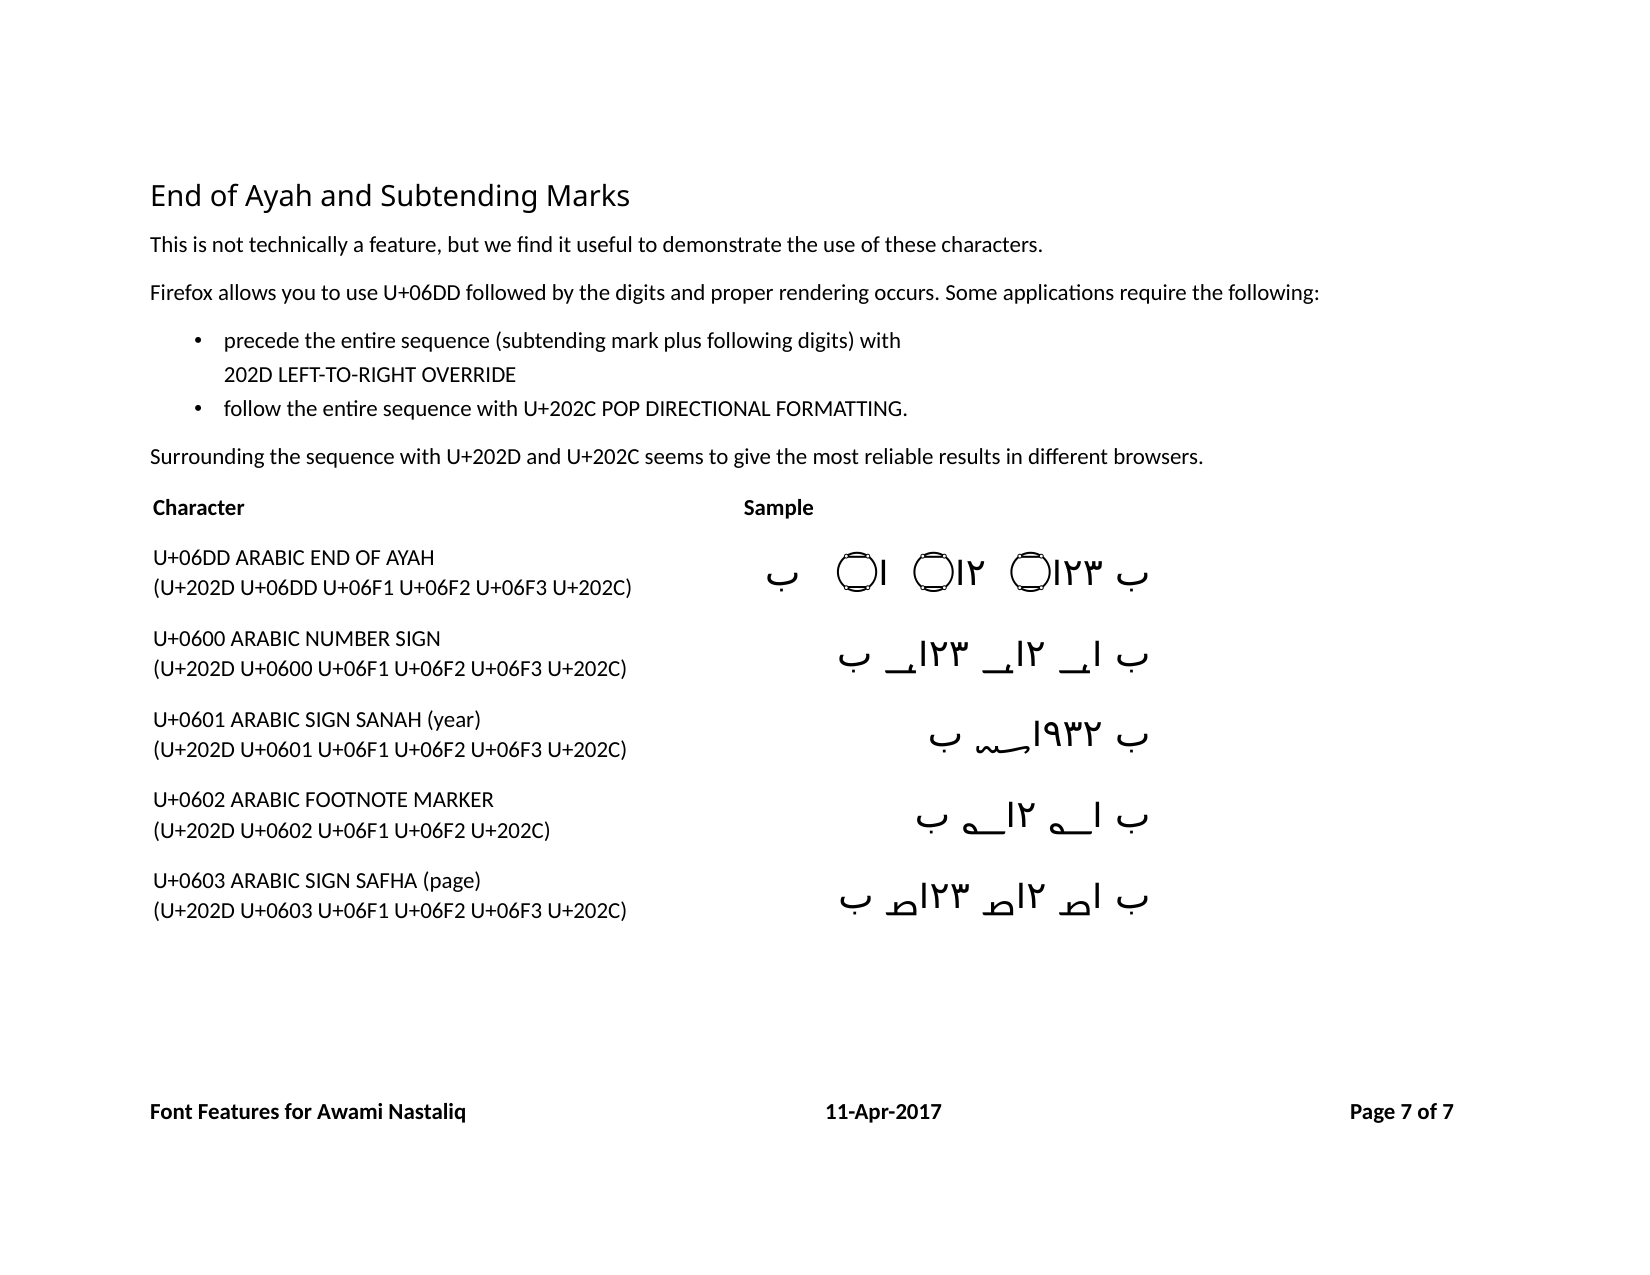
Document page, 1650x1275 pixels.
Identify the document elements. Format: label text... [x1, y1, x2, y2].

table_cell ب ‭؀۱۲۳‬ ‭؀۱۲‬ ‭؀۱‬ ب [741, 621, 1153, 702]
subtitle End of Ayah and Subtending Marks [150, 175, 1500, 215]
table_cell U+0602 ARABIC FOOTNOTE MARKER (U+202D U+0602 U+06F1 U+06F2 U+202C) [150, 783, 741, 863]
table_cell ب ‭؃۱۲۳‬ ‭؃۱۲‬ ‭؃۱‬ ب [741, 863, 1153, 944]
table_header Character [150, 490, 741, 540]
table_cell U+0603 ARABIC SIGN SAFHA (page) (U+202D U+0603 U+06F1 U+06F2 U+06F3 U+202C) [150, 863, 741, 944]
table_header Sample [741, 490, 1153, 540]
table_cell ب ‭؁۱۹۳۲‬ ب [741, 702, 1153, 783]
table_cell U+0600 ARABIC NUMBER SIGN (U+202D U+0600 U+06F1 U+06F2 U+06F3 U+202C) [150, 621, 741, 702]
text This is not technically a feature, but we find it useful to demonstrate the use of these characters. [150, 230, 1500, 258]
text Surrounding the sequence with U+202D and U+202C seems to give the most reliable results in different browsers. [150, 442, 1500, 470]
table_cell U+06DD ARABIC END OF AYAH (U+202D U+06DD U+06F1 U+06F2 U+06F3 U+202C) [150, 540, 741, 621]
table_cell ب ‭۝۱‬ ‭۝۱۲‬ ‭۝۱۲۳‬ ب [741, 540, 1153, 621]
list precede the entire sequence (subtending mark plus following digits) with 202D LEFT-TO-RIGHT OVERRIDE [194, 327, 1500, 388]
table_cell U+0601 ARABIC SIGN SANAH (year) (U+202D U+0601 U+06F1 U+06F2 U+06F3 U+202C) [150, 702, 741, 783]
table_cell ب ‭؂۱۲‬ ‭؂۱‬ ب [741, 783, 1153, 863]
list follow the entire sequence with U+202C POP DIRECTIONAL FORMATTING. [194, 394, 1500, 422]
text Firefox allows you to use U+06DD followed by the digits and proper rendering occurs. Some applications require the following: [150, 278, 1500, 306]
